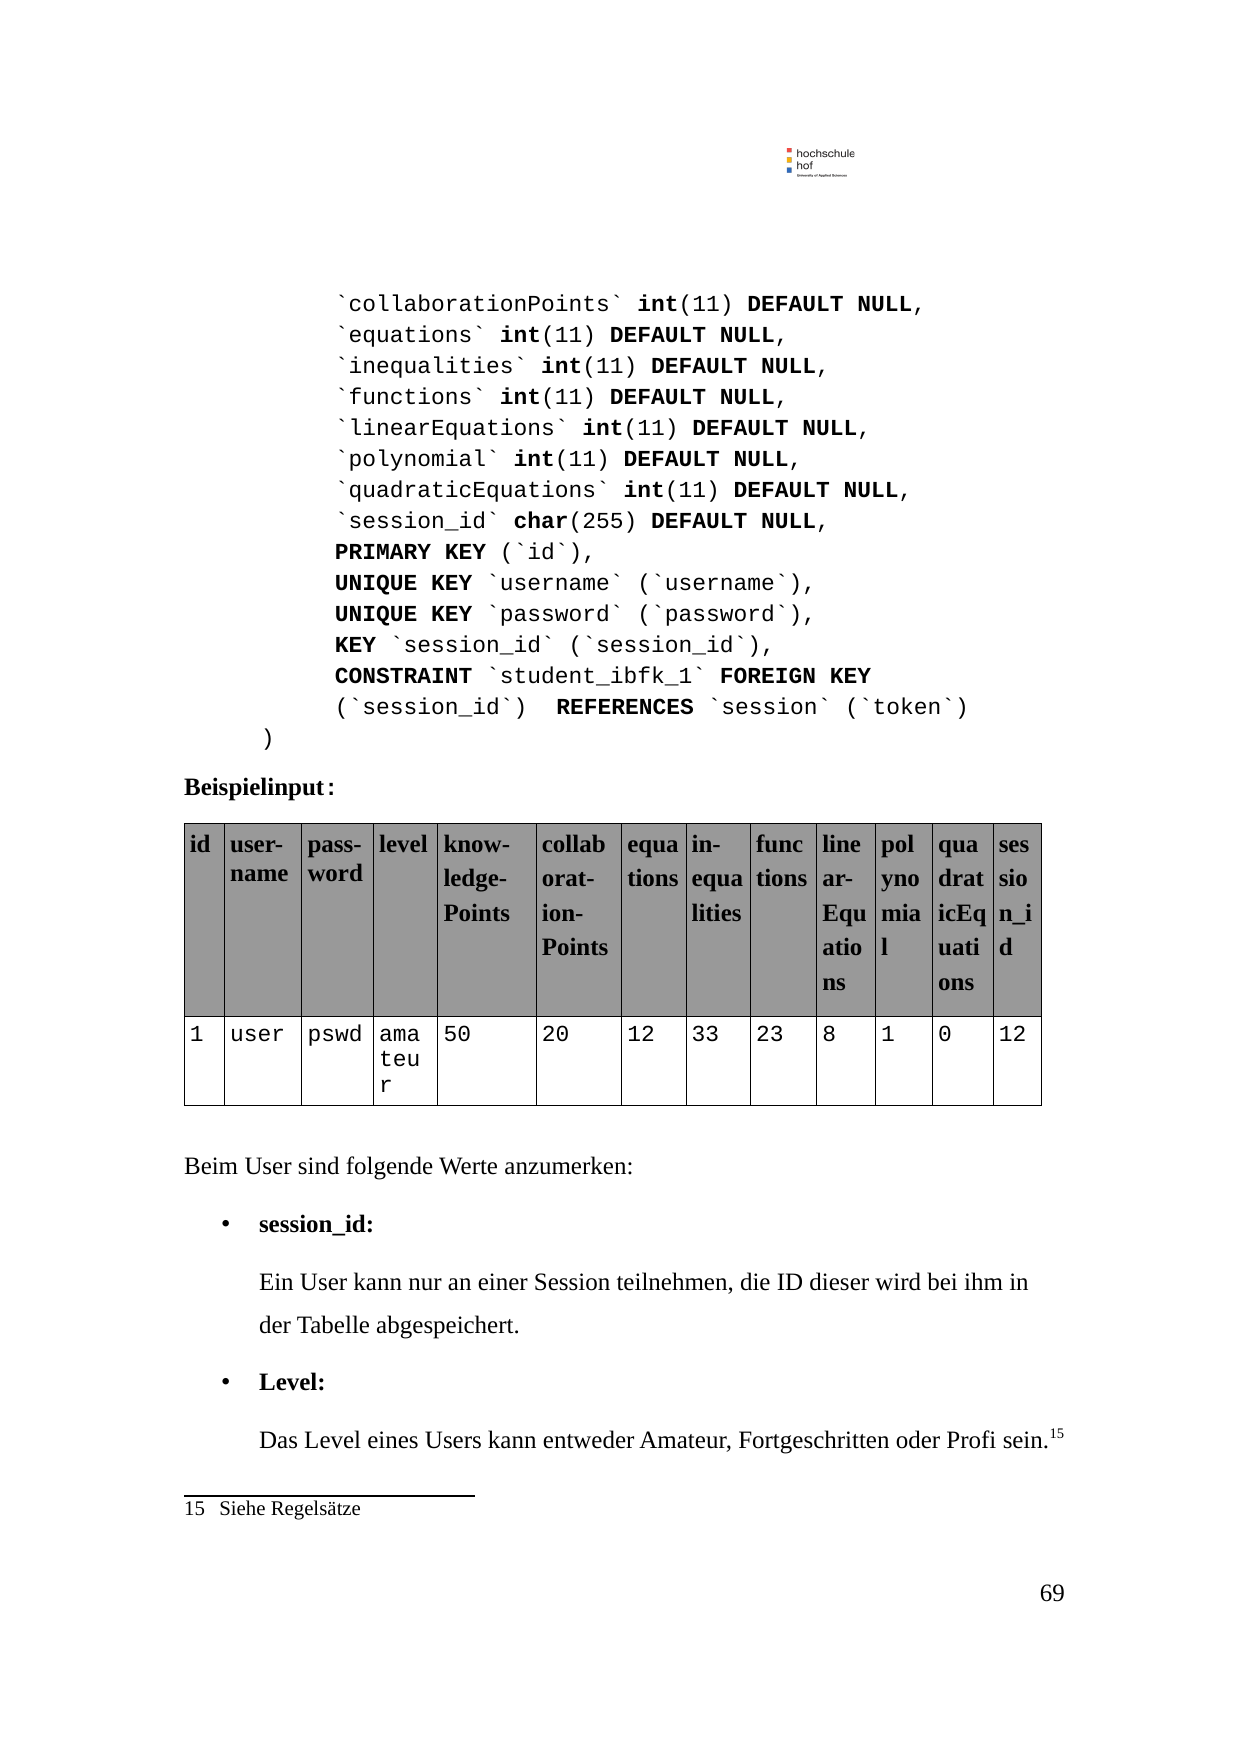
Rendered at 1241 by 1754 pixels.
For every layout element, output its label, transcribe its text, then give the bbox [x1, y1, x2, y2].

table_cell pswd [302, 1017, 373, 1105]
table_cell 12 [622, 1017, 686, 1105]
table_header level [374, 824, 437, 1016]
table_header pass-word [302, 824, 373, 1016]
table_header polynomial [876, 824, 932, 1016]
list Siehe Regelsätze [184, 1496, 1064, 1520]
list Ein User kann nur an einer Session teilnehmen, die ID dieser wird bei ihm in der Tabelle abgespeichert. [221, 1267, 1064, 1338]
picture [786, 148, 855, 177]
table_cell user [225, 1017, 301, 1105]
table_cell 33 [687, 1017, 750, 1105]
list Das Level eines Users kann entweder Amateur, Fortgeschritten oder Profi sein. [221, 1425, 1064, 1454]
table_cell 50 [438, 1017, 536, 1105]
table_header linear-Equations [817, 824, 875, 1016]
list Level: [221, 1367, 1064, 1396]
table_header user-name [225, 824, 301, 1016]
list session_id: [221, 1209, 1064, 1238]
table_cell 1 [876, 1017, 932, 1105]
table_cell 1 [185, 1017, 224, 1105]
table_cell amateur [374, 1017, 437, 1105]
table_header in-equalities [687, 824, 750, 1016]
table_header id [185, 824, 224, 1016]
table_header session_id [994, 824, 1041, 1016]
table_cell 23 [751, 1017, 816, 1105]
text Beispielinput: [184, 772, 1064, 803]
table_header functions [751, 824, 816, 1016]
table_header collaborat-ion-Points [537, 824, 621, 1016]
text Beim User sind folgende Werte anzumerken: [184, 1151, 1064, 1180]
table_cell 8 [817, 1017, 875, 1105]
table_header equations [622, 824, 686, 1016]
table_cell 12 [994, 1017, 1041, 1105]
table_cell 20 [537, 1017, 621, 1105]
text `collaborationPoints` int(11) DEFAULT NULL, `equations` int(11) DEFAULT NULL, `inequalities` int(11) DEFAULT NULL, `functions` int(11) DEFAULT NULL, `linearEquations` int(11) DEFAULT NULL, `polynomial` int(11) DEFAULT NULL, `quadraticEquations` int(11) DEFAULT NULL, `session_id` char(255) DEFAULT NULL, PRIMARY KEY (`id`), UNIQUE KEY `username` (`username`), UNIQUE KEY `password` (`password`), KEY `session_id` (`session_id`), CONSTRAINT `student_ibfk_1` FOREIGN KEY (`session_id`) REFERENCES `session` (`token`) ) [261, 292, 1064, 753]
table_cell 0 [933, 1017, 993, 1105]
table_header know-ledge-Points [438, 824, 536, 1016]
table_header quadraticEquations [933, 824, 993, 1016]
